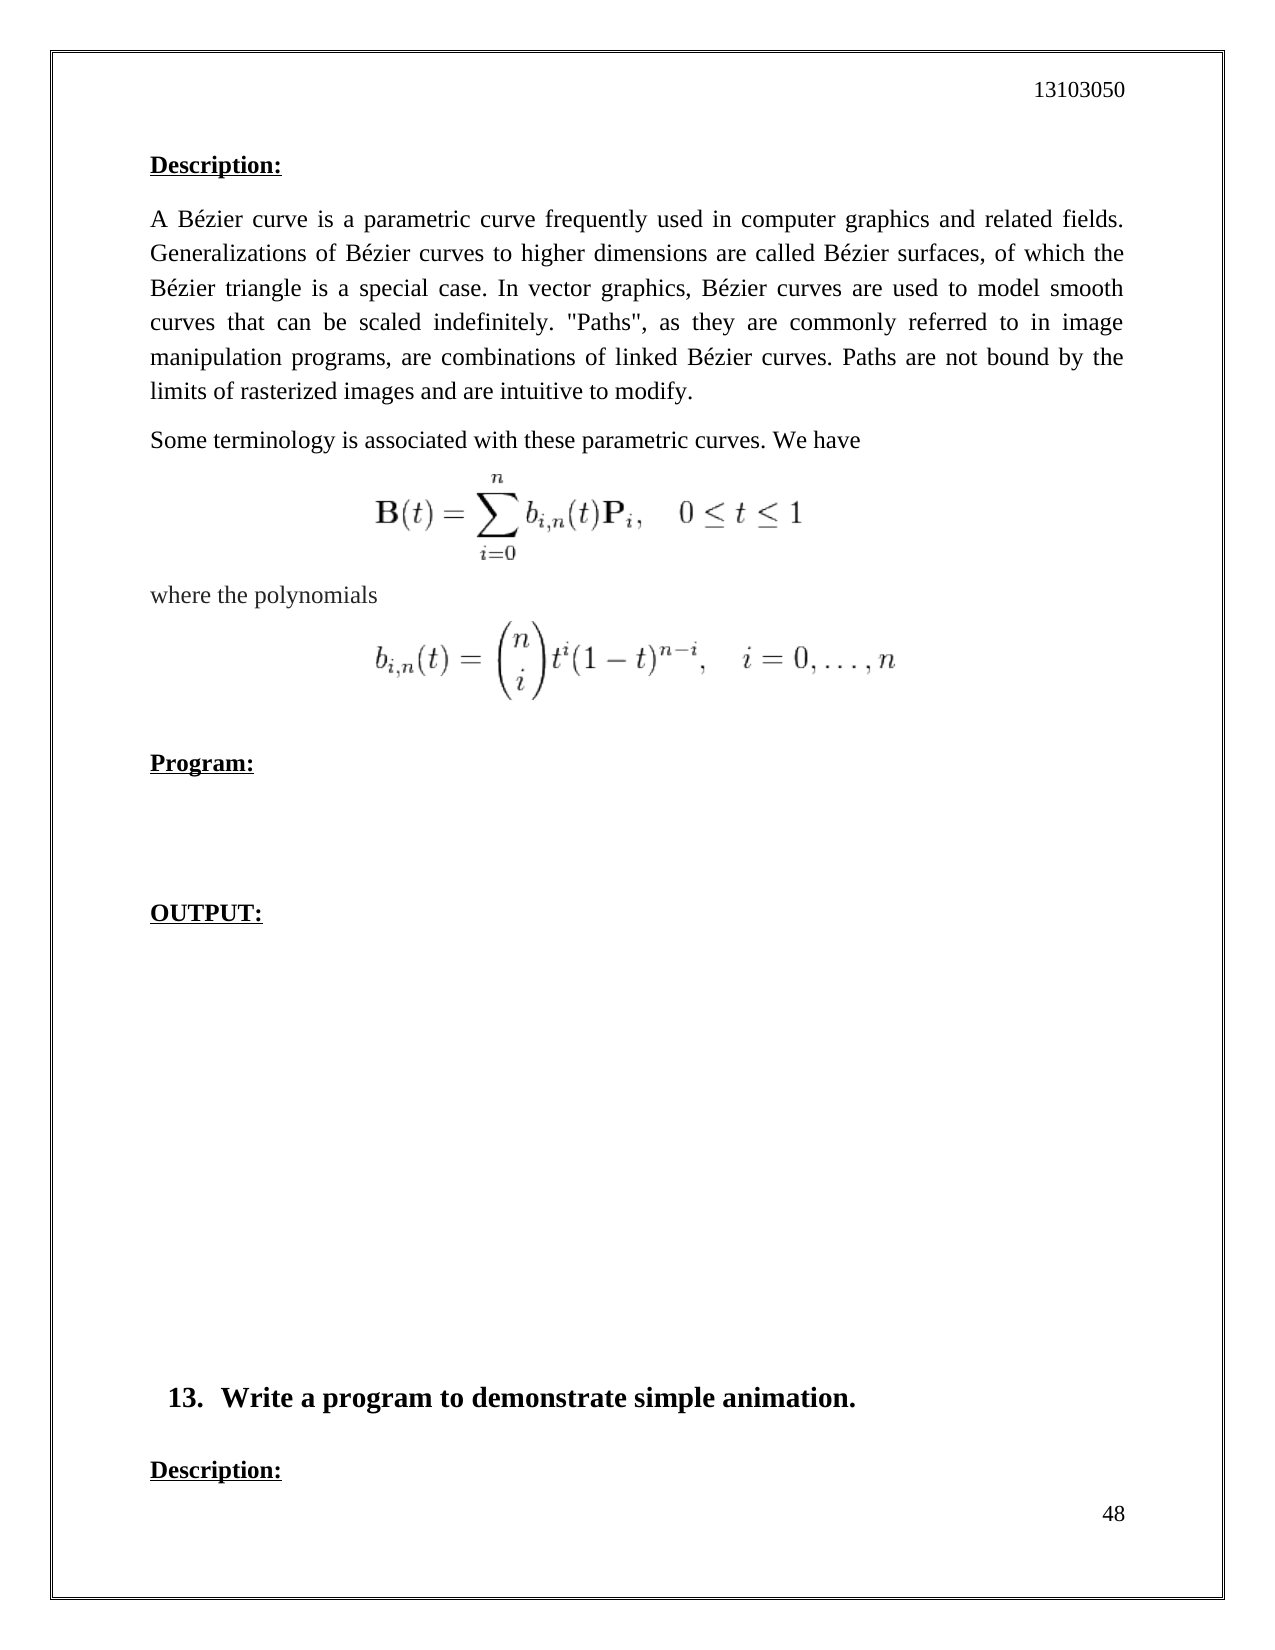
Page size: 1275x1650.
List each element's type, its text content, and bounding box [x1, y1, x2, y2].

text where the polynomials [150, 574, 1125, 609]
table_header Write a program to demonstrate simple animation. [215, 1375, 1112, 1422]
text Program: [150, 741, 1125, 776]
text OUTPUT: [150, 891, 1125, 926]
picture [375, 621, 897, 702]
text Some terminology is associated with these parametric curves. We have [150, 425, 1125, 454]
text A Bézier curve is a parametric curve frequently used in computer graphics and related fields. Generalizations of Bézier curves to higher dimensions are called Bézier surfaces, of which the Bézier triangle is a special case. In vector graphics, Bézier curves are used to model smooth curves that can be scaled indefinitely. "Paths", as they are commonly referred to in image manipulation programs, are combinations of linked Bézier curves. Paths are not bound by the limits of rasterized images and are intuitive to modify. [150, 204, 1125, 405]
text Description: [150, 150, 1125, 179]
table_header 13. [162, 1375, 215, 1422]
picture [375, 474, 803, 560]
text Description: [150, 1455, 1125, 1483]
